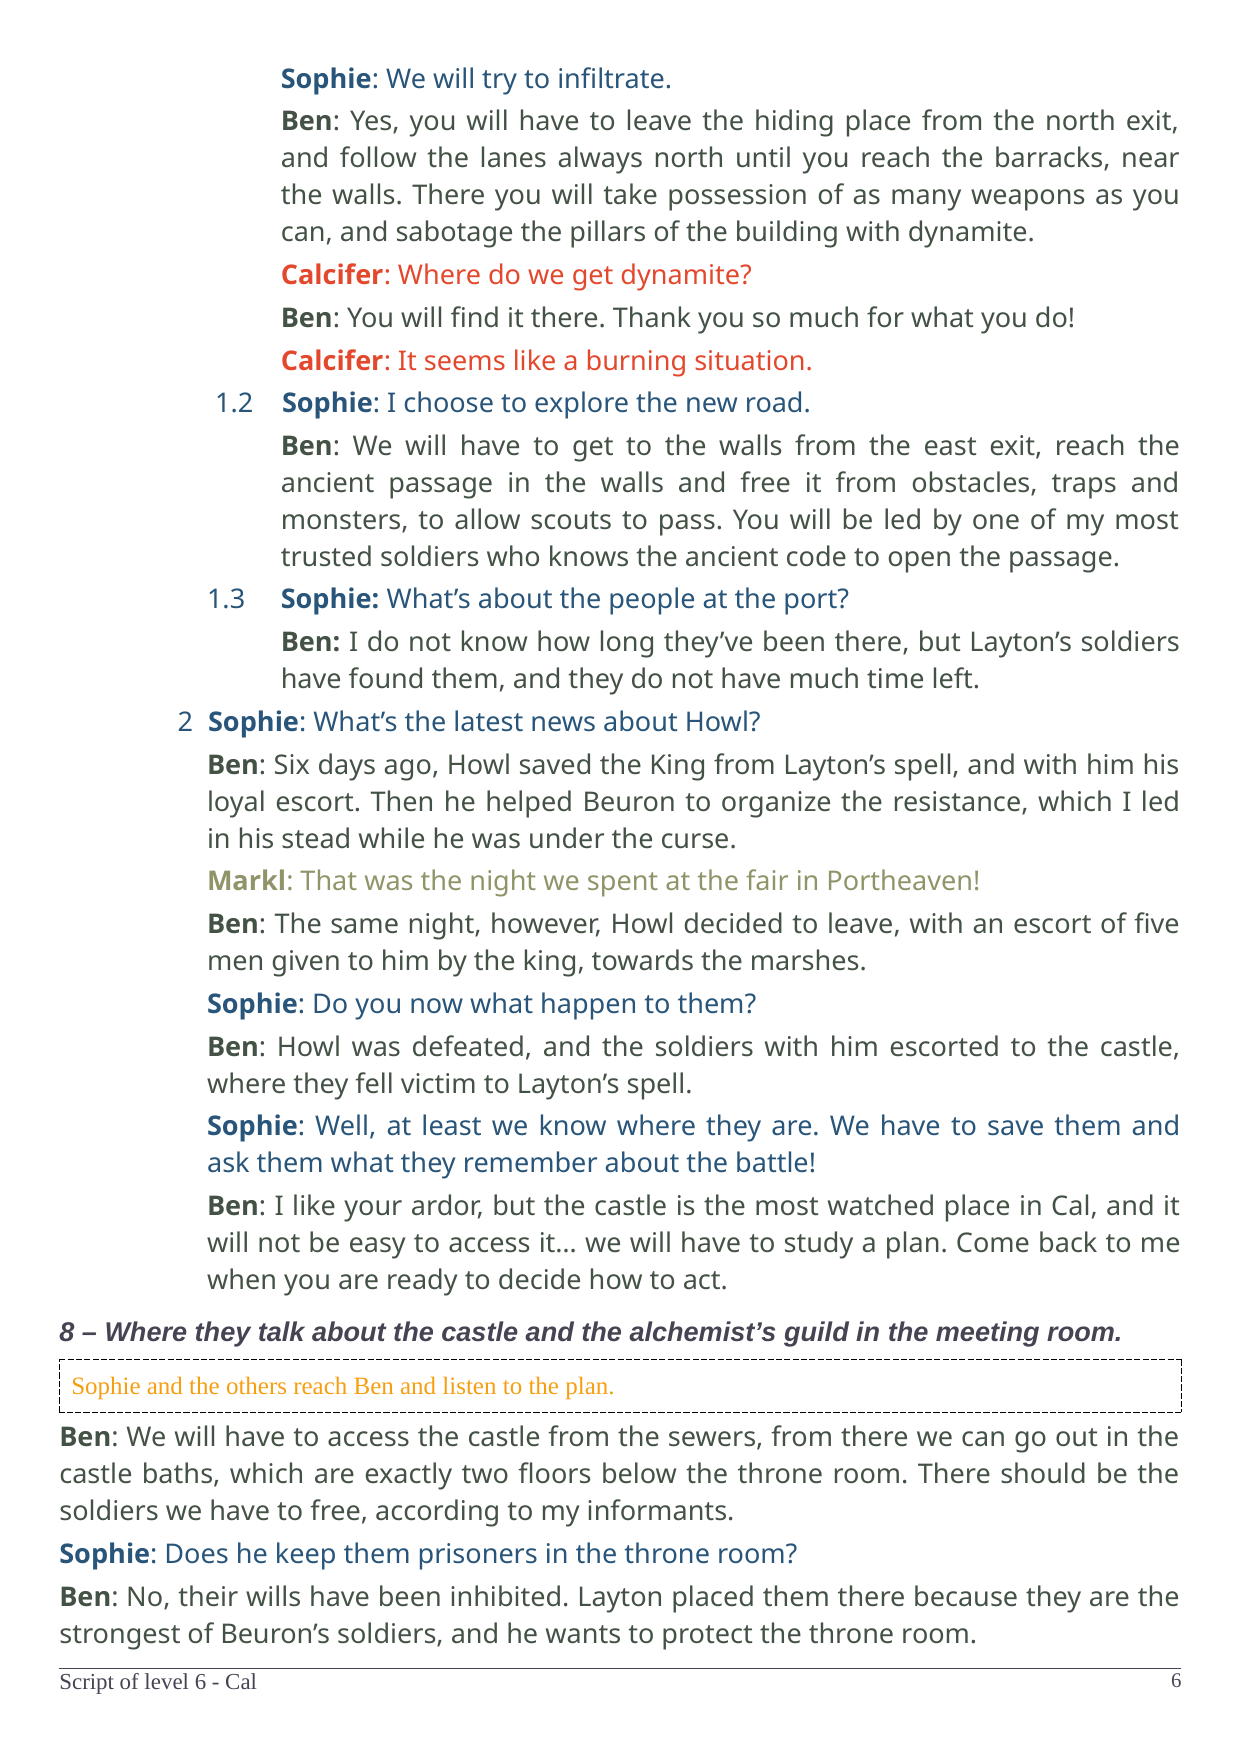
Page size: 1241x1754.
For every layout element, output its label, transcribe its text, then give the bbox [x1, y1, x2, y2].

text Ben: We will have to get to the walls from the east exit, reach the ancient passage in the walls and free it from obstacles, traps and monsters, to allow scouts to pass. You will be led by one of my most trusted soldiers who knows the ancient code to open the passage. [281, 427, 1181, 574]
text Ben: I do not know how long they’ve been there, but Layton’s soldiers have found them, and they do not have much time left. [281, 623, 1181, 697]
text Sophie and the others reach Ben and listen to the plan. [59, 1359, 1181, 1412]
text Ben: I like your ardor, but the castle is the most watched place in Cal, and it will not be easy to access it… we will have to study a plan. Come back to me when you are ready to decide how to act. [207, 1187, 1181, 1297]
list Sophie: I choose to explore the new road. [208, 384, 1181, 421]
text Ben: You will find it there. Thank you so much for what you do! [281, 298, 1181, 335]
text Ben: Howl was defeated, and the soldiers with him escorted to the castle, where they fell victim to Layton’s spell. [207, 1027, 1181, 1101]
list Sophie: What’s the latest news about Howl? [170, 702, 1181, 739]
text 1.3 Sophie: What’s about the people at the port? [59, 580, 1181, 617]
text Calcifer: Where do we get dynamite? [281, 255, 1181, 292]
text Sophie: Well, at least we know where they are. We have to save them and ask them what they remember about the battle! [207, 1107, 1181, 1181]
text Ben: Yes, you will have to leave the hiding place from the north exit, and follow the lanes always north until you reach the barracks, near the walls. There you will take possession of as many weapons as you can, and sabotage the pillars of the building with dynamite. [281, 102, 1181, 249]
text Sophie: We will try to infiltrate. [281, 59, 1181, 96]
text Sophie: Does he keep them prisoners in the throne room? [59, 1534, 1181, 1571]
text Ben: No, their wills have been inhibited. Layton placed them there because they are the strongest of Beuron’s soldiers, and he wants to protect the throne room. [59, 1577, 1181, 1651]
subtitle 8 – Where they talk about the castle and the alchemist’s guild in the meeting room. [59, 1316, 1181, 1347]
text Ben: The same night, however, Howl decided to leave, with an escort of five men given to him by the king, towards the marshes. [207, 905, 1181, 978]
text Sophie: Do you now what happen to them? [207, 984, 1181, 1021]
text Ben: Six days ago, Howl saved the King from Layton’s spell, and with him his loyal escort. Then he helped Beuron to organize the resistance, which I led in his stead while he was under the curse. [207, 745, 1181, 856]
text Calcifer: It seems like a burning situation. [281, 341, 1181, 378]
text Markl: That was the night we spent at the fair in Portheaven! [207, 862, 1181, 899]
text Ben: We will have to access the castle from the sewers, from there we can go out in the castle baths, which are exactly two floors below the throne room. There should be the soldiers we have to free, according to my informants. [59, 1418, 1181, 1528]
